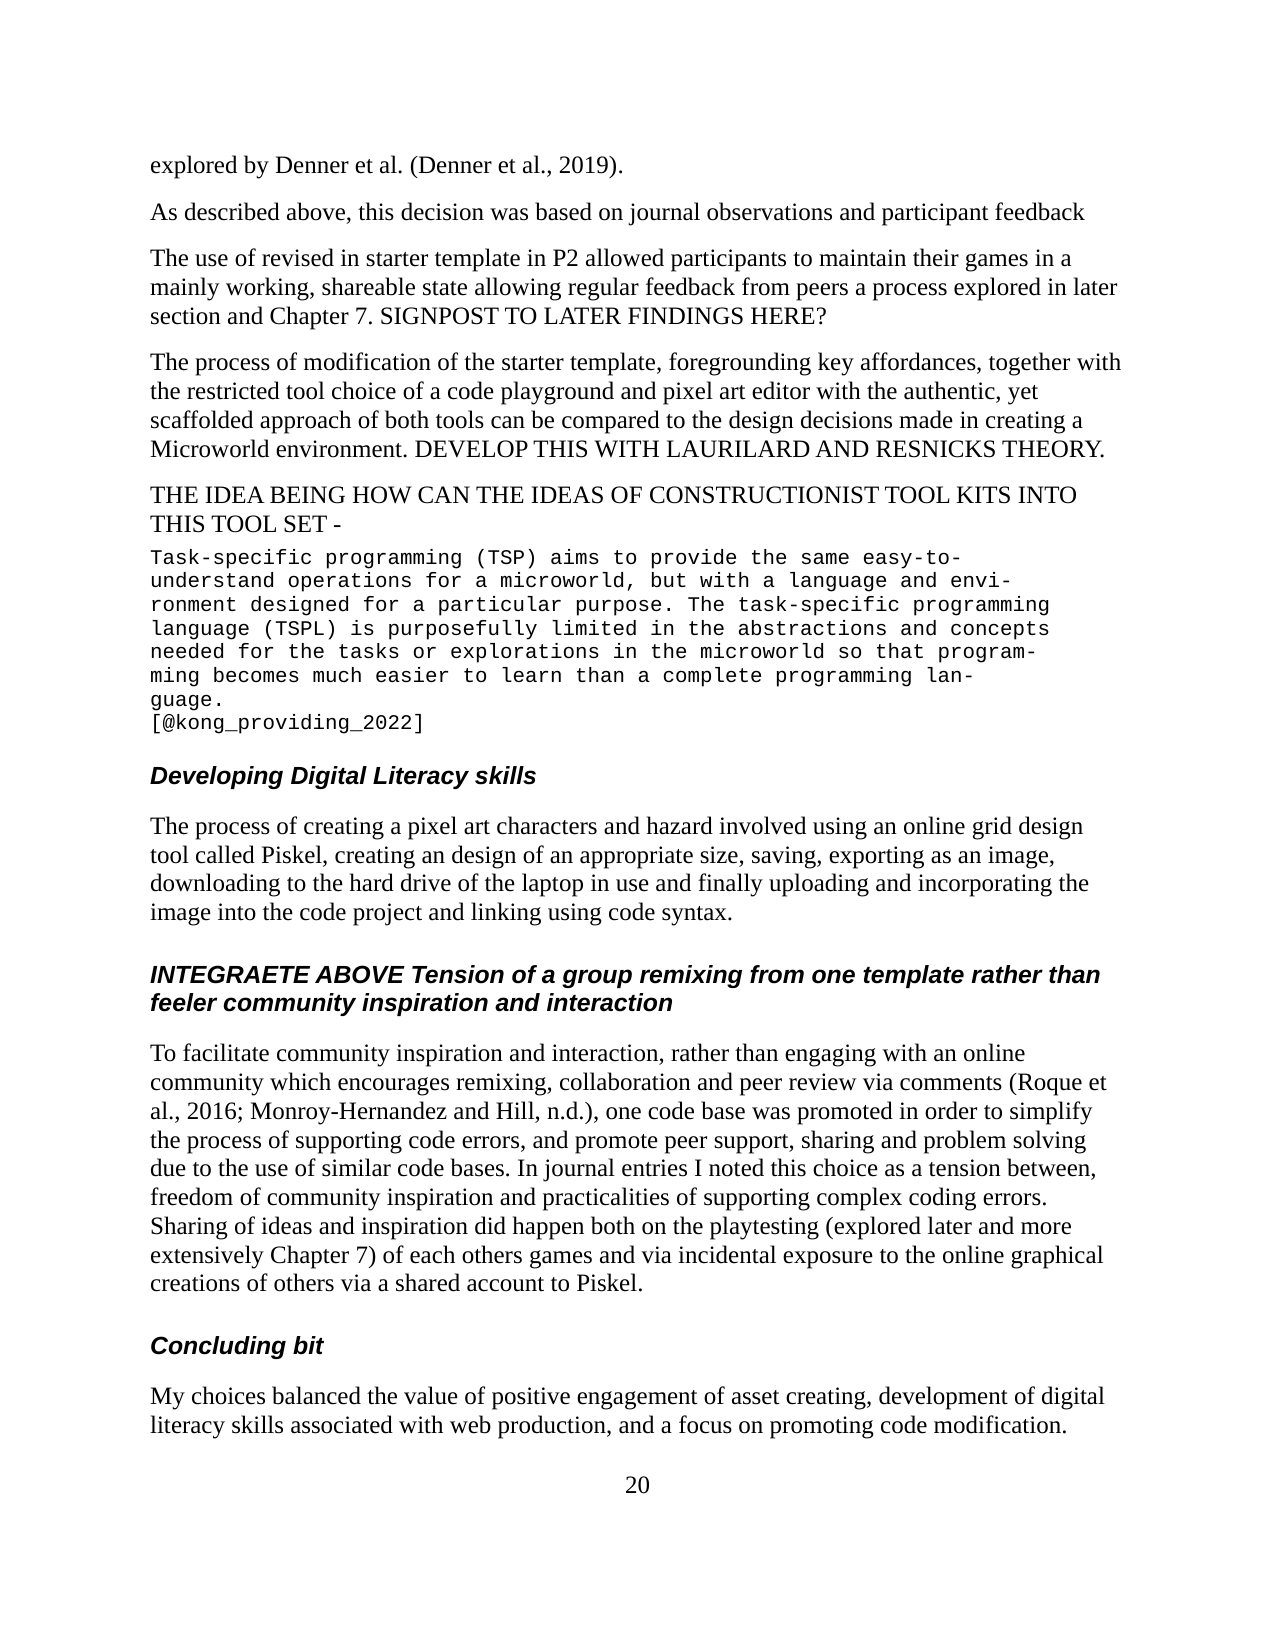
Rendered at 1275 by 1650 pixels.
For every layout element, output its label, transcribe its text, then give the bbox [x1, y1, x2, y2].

subtitle INTEGRAETE ABOVE Tension of a group remixing from one template rather than feeler community inspiration and interaction [150, 960, 1125, 1017]
text As described above, this decision was based on journal observations and participant feedback [150, 197, 1125, 225]
subtitle Developing Digital Literacy skills [150, 761, 1125, 789]
text guage. [150, 689, 1125, 712]
text ronment designed for a particular purpose. The task-specific programming [150, 594, 1125, 618]
subtitle Concluding bit [150, 1331, 1125, 1360]
text To facilitate community inspiration and interaction, rather than engaging with an online community which encourages remixing, collaboration and peer review via comments (Roque et al., 2016; Monroy-Hernandez and Hill, n.d.), one code base was promoted in order to simplify the process of supporting code errors, and promote peer support, sharing and problem solving due to the use of similar code bases. In journal entries I noted this choice as a tension between, freedom of community inspiration and practicalities of supporting complex coding errors. Sharing of ideas and inspiration did happen both on the playtesting (explored later and more extensively Chapter 7) of each others games and via incidental exposure to the online graphical creations of others via a shared account to Piskel. [150, 1038, 1125, 1297]
text language (TSPL) is purposefully limited in the abstractions and concepts [150, 618, 1125, 641]
text Task-specific programming (TSP) aims to provide the same easy-to- [150, 547, 1125, 571]
text explored by Denner et al. (Denner et al., 2019). [150, 150, 1125, 179]
text needed for the tasks or explorations in the microworld so that program- [150, 641, 1125, 665]
text understand operations for a microworld, but with a language and envi- [150, 571, 1125, 594]
text ming becomes much easier to learn than a complete programming lan- [150, 665, 1125, 689]
text The use of revised in starter template in P2 allowed participants to maintain their games in a mainly working, shareable state allowing regular feedback from peers a process explored in later section and Chapter 7. SIGNPOST TO LATER FINDINGS HERE? [150, 243, 1125, 329]
text The process of modification of the starter template, foregrounding key affordances, together with the restricted tool choice of a code playground and pixel art editor with the authentic, yet scaffolded approach of both tools can be compared to the design decisions made in creating a Microworld environment. DEVELOP THIS WITH LAURILARD AND RESNICKS THEORY. [150, 347, 1125, 462]
text My choices balanced the value of positive engagement of asset creating, development of digital literacy skills associated with web production, and a focus on promoting code modification. [150, 1381, 1125, 1439]
text [@kong_providing_2022] [150, 712, 1125, 736]
text The process of creating a pixel art characters and hazard involved using an online grid design tool called Piskel, creating an design of an appropriate size, saving, exporting as an image, downloading to the hard drive of the laptop in use and finally uploading and incorporating the image into the code project and linking using code syntax. [150, 811, 1125, 926]
text THE IDEA BEING HOW CAN THE IDEAS OF CONSTRUCTIONIST TOOL KITS INTO THIS TOOL SET - [150, 480, 1125, 538]
